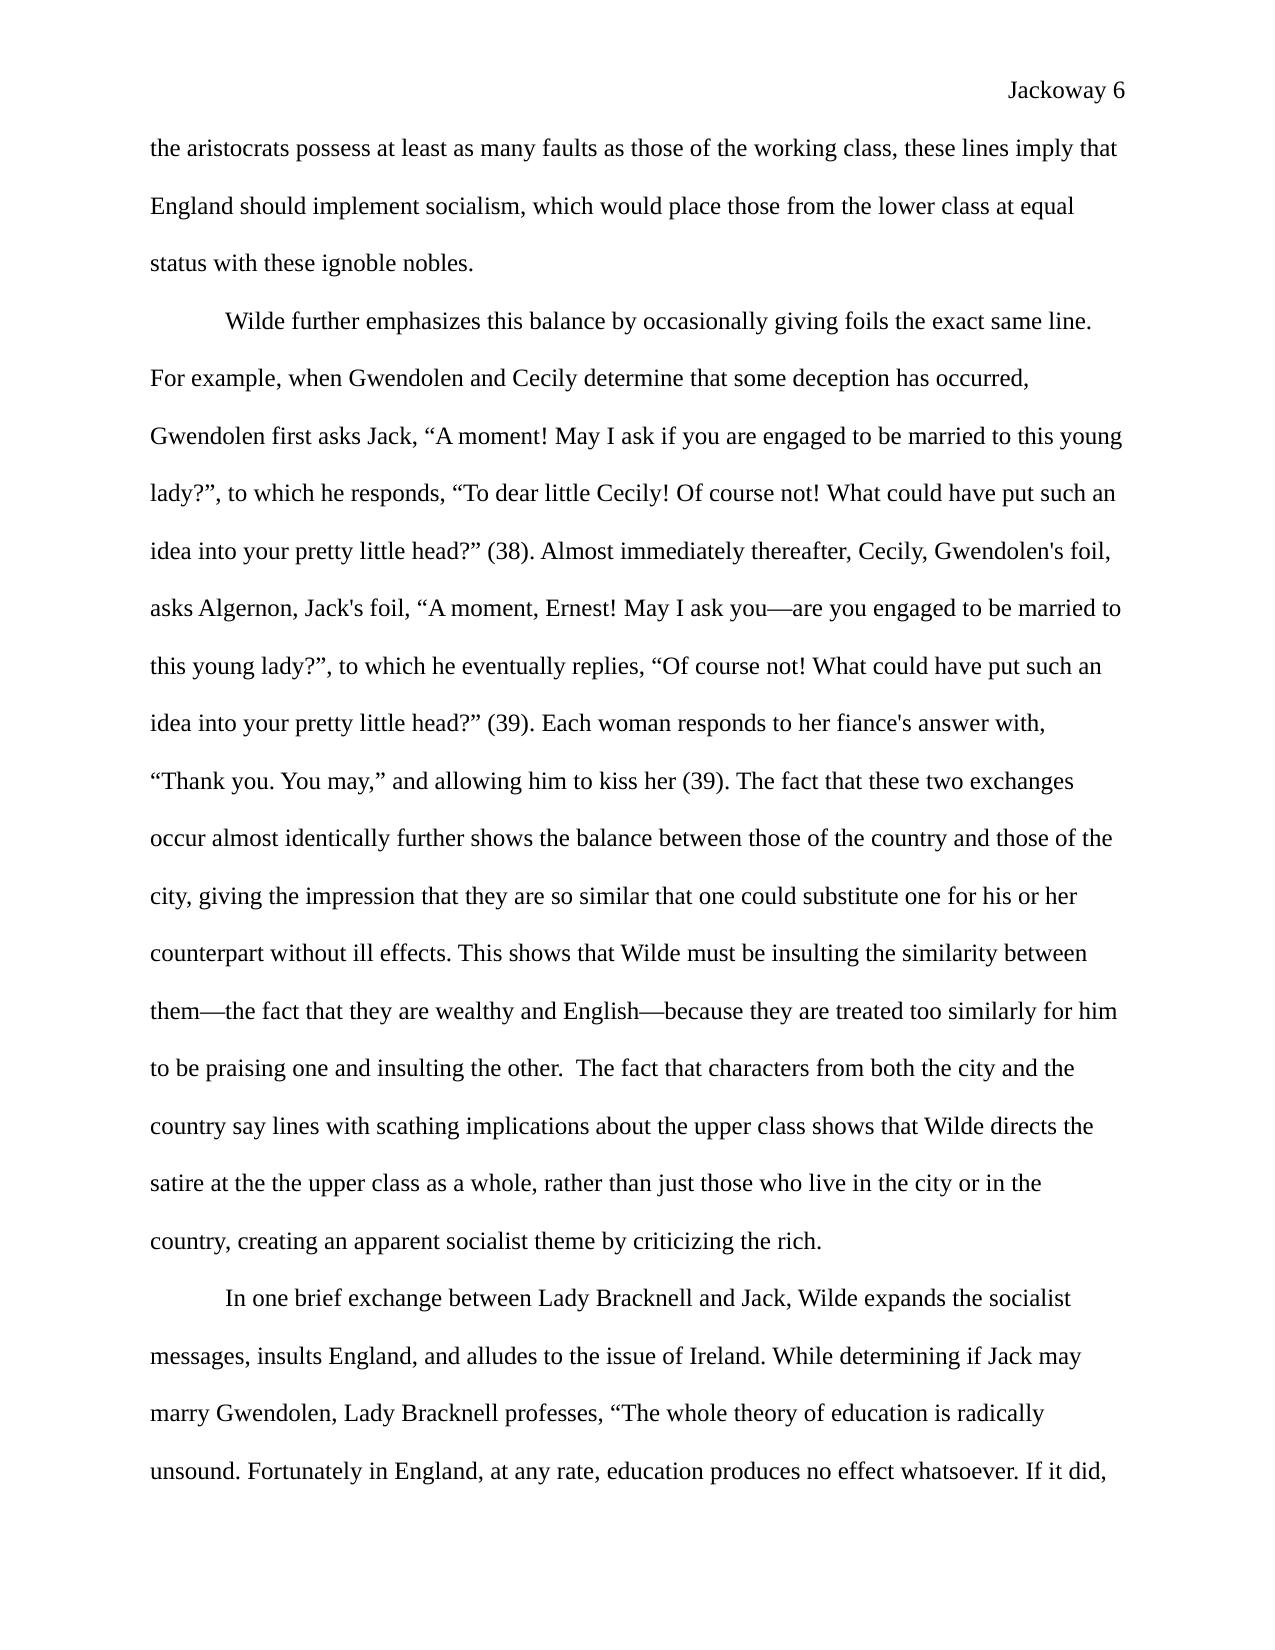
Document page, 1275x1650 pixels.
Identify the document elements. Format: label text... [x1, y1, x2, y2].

text the aristocrats possess at least as many faults as those of the working class, these lines imply that England should implement socialism, which would place those from the lower class at equal status with these ignoble nobles. [150, 133, 1125, 277]
text In one brief exchange between Lady Bracknell and Jack, Wilde expands the socialist messages, insults England, and alludes to the issue of Ireland. While determining if Jack may marry Gwendolen, Lady Bracknell professes, “The whole theory of education is radically unsound. Fortunately in England, at any rate, education produces no effect whatsoever. If it did, [150, 1283, 1125, 1484]
text Wilde further emphasizes this balance by occasionally giving foils the exact same line. For example, when Gwendolen and Cecily determine that some deception has occurred, Gwendolen first asks Jack, “A moment! May I ask if you are engaged to be married to this young lady?”, to which he responds, “To dear little Cecily! Of course not! What could have put such an idea into your pretty little head?” (38). Almost immediately thereafter, Cecily, Gwendolen's foil, asks Algernon, Jack's foil, “A moment, Ernest! May I ask you—are you engaged to be married to this young lady?”, to which he eventually replies, “Of course not! What could have put such an idea into your pretty little head?” (39). Each woman responds to her fiance's answer with, “Thank you. You may,” and allowing him to kiss her (39). The fact that these two exchanges occur almost identically further shows the balance between those of the country and those of the city, giving the impression that they are so similar that one could substitute one for his or her counterpart without ill effects. This shows that Wilde must be insulting the similarity between them—the fact that they are wealthy and English—because they are treated too similarly for him to be praising one and insulting the other. The fact that characters from both the city and the country say lines with scathing implications about the upper class shows that Wilde directs the satire at the the upper class as a whole, rather than just those who live in the city or in the country, creating an apparent socialist theme by criticizing the rich. [150, 306, 1125, 1254]
